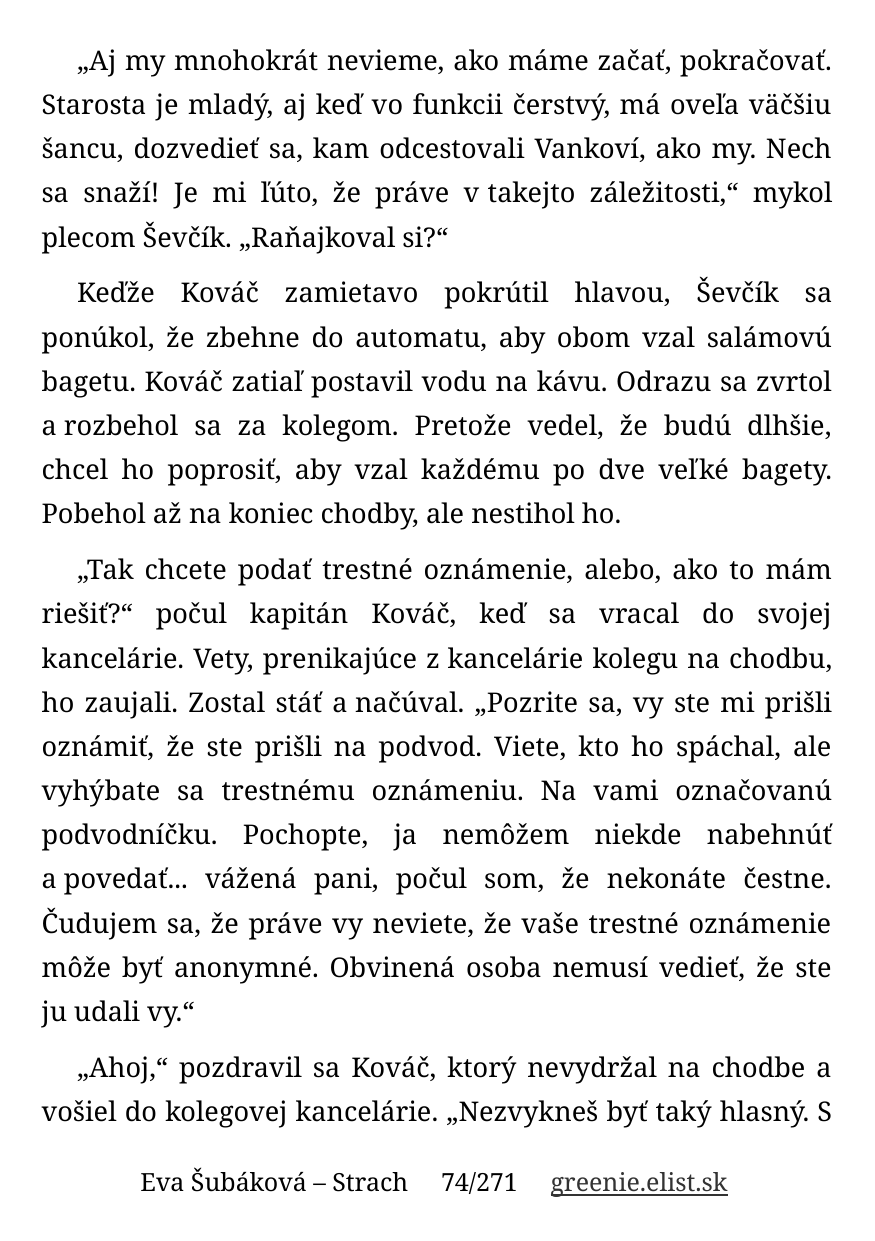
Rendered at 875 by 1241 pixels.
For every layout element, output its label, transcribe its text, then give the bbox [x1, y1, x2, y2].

text „Tak chcete podať trestné oznámenie, alebo, ako to mám riešiť?“ počul kapitán Kováč, keď sa vracal do svojej kancelárie. Vety, prenikajúce z kancelárie kolegu na chodbu, ho zaujali. Zostal stáť a načúval. „Pozrite sa, vy ste mi prišli oznámiť, že ste prišli na podvod. Viete, kto ho spáchal, ale vyhýbate sa trestnému oznámeniu. Na vami označovanú podvodníčku. Pochopte, ja nemôžem niekde nabehnúť a povedať... vážená pani, počul som, že nekonáte čestne. Čudujem sa, že práve vy neviete, že vaše trestné oznámenie môže byť anonymné. Obvinená osoba nemusí vedieť, že ste ju udali vy.“ [41, 551, 833, 1029]
text „Aj my mnohokrát nevieme, ako máme začať, pokračovať. Starosta je mladý, aj keď vo funkcii čerstvý, má oveľa väčšiu šancu, dozvedieť sa, kam odcestovali Vankoví, ako my. Nech sa snaží! Je mi ľúto, že práve v takejto záležitosti,“ mykol plecom Ševčík. „Raňajkoval si?“ [41, 41, 833, 255]
text Keďže Kováč zamietavo pokrútil hlavou, Ševčík sa ponúkol, že zbehne do automatu, aby obom vzal salámovú bagetu. Kováč zatiaľ postavil vodu na kávu. Odrazu sa zvrtol a rozbehol sa za kolegom. Pretože vedel, že budú dlhšie, chcel ho poprosiť, aby vzal každému po dve veľké bagety. Pobehol až na koniec chodby, ale nestihol ho. [41, 274, 833, 532]
text „Ahoj,“ pozdravil sa Kováč, ktorý nevydržal na chodbe a vošiel do kolegovej kancelárie. „Nezvykneš byť taký hlasný. S [41, 1048, 833, 1129]
